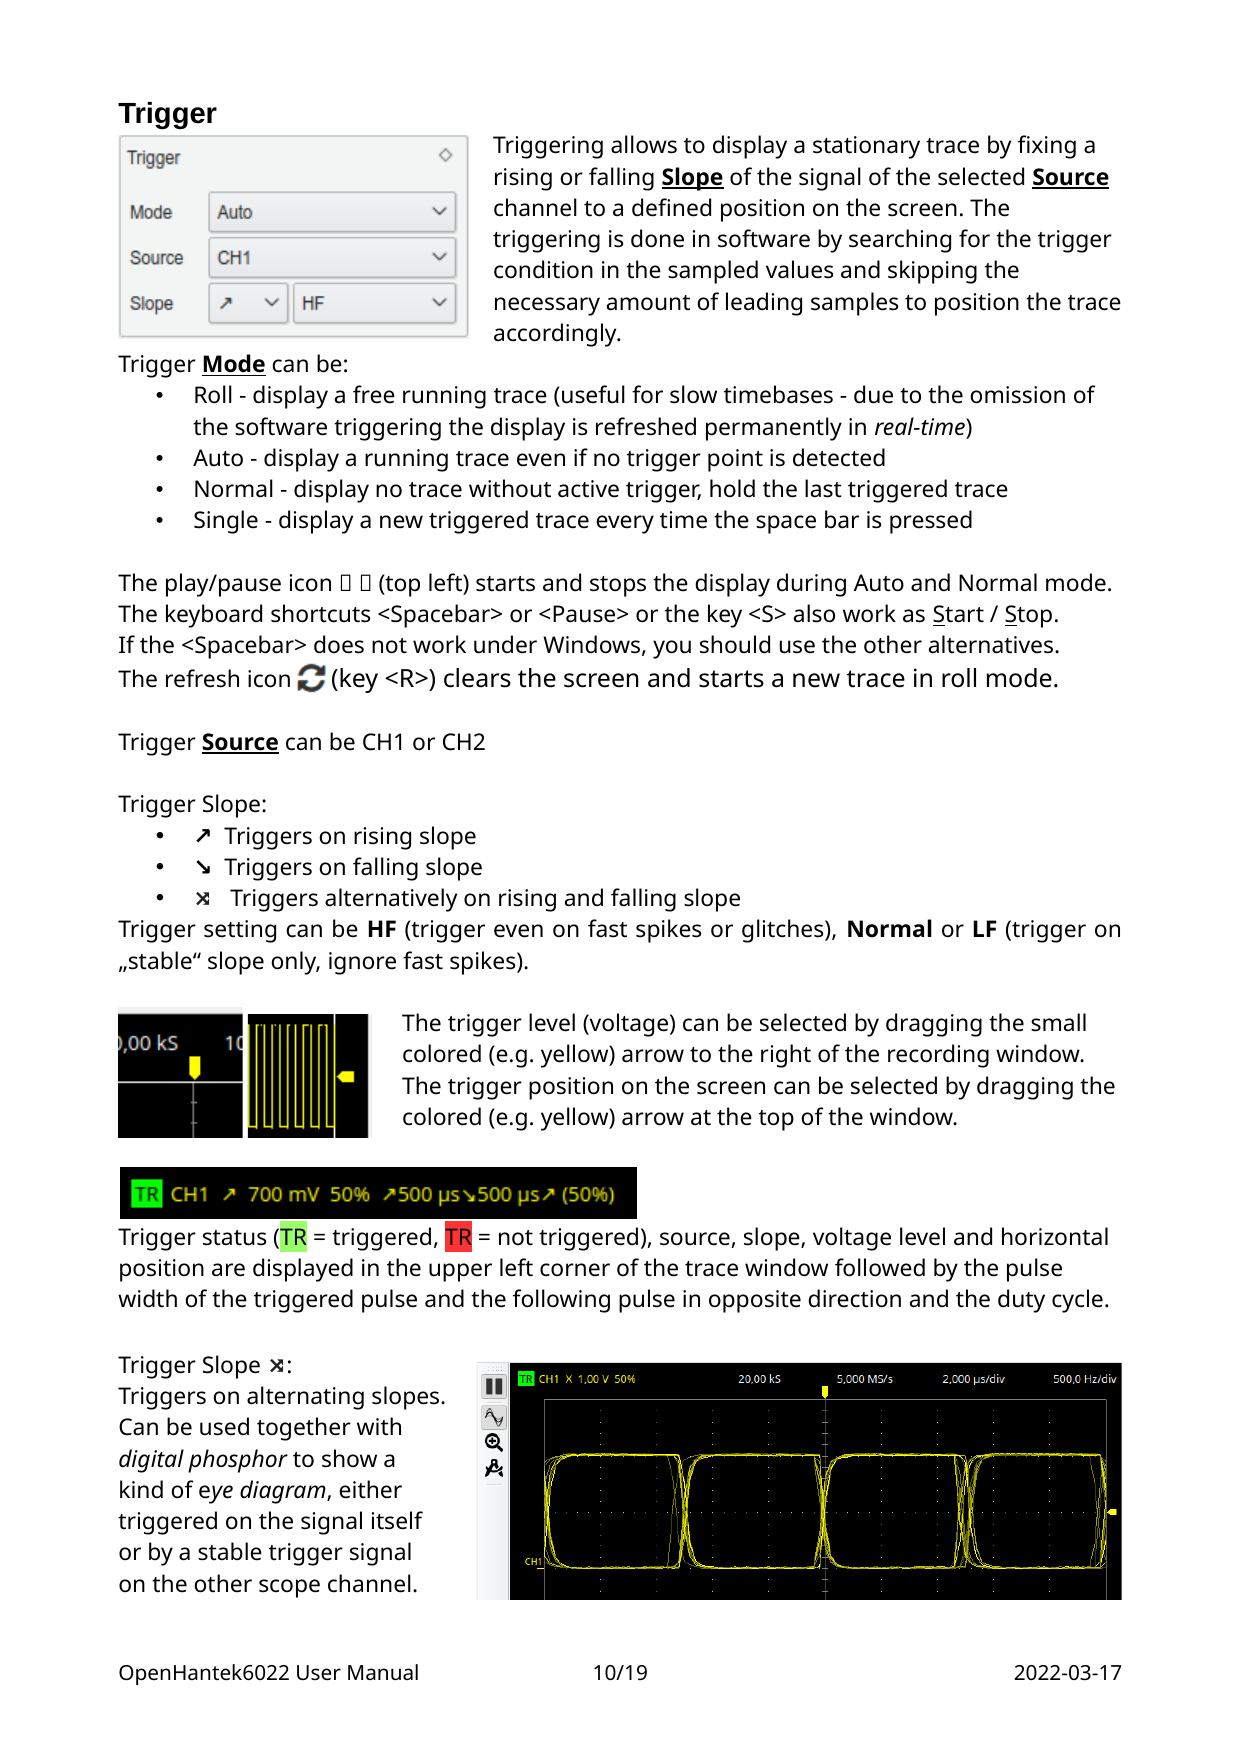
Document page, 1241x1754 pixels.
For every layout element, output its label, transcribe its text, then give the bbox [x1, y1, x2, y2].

picture [118, 135, 470, 339]
text Trigger Slope: [118, 788, 1122, 820]
text Trigger Mode can be: [118, 348, 1122, 379]
list ⤨ Triggers alternatively on rising and falling slope [156, 882, 1122, 913]
list ↗ Triggers on rising slope [156, 820, 1122, 851]
text (key <R>) clears the screen and starts a new trace in roll mode. [331, 661, 1122, 695]
list Single - display a new triggered trace every time the space bar is pressed [156, 504, 1122, 536]
list ↘ Triggers on falling slope [156, 851, 1122, 882]
text Triggering allows to display a stationary trace by fixing a rising or falling Slope of the signal of the selected Source channel to a defined position on the screen. The triggering is done in software by searching for the trigger condition in the sampled values and skipping the necessary amount of leading samples to position the trace accordingly. [118, 129, 1122, 348]
list Auto - display a running trace even if no trigger point is detected [156, 442, 1122, 473]
subtitle Trigger [118, 96, 1122, 129]
list Roll - display a free running trace (useful for slow timebases - due to the omission of the software triggering the display is refreshed permanently in real-time) [156, 379, 1122, 442]
text Trigger Source can be CH1 or CH2 [118, 726, 1122, 757]
picture [255, 1014, 373, 1119]
picture [118, 1007, 243, 1043]
picture [476, 1362, 1122, 1600]
text The refresh icon [118, 661, 294, 695]
picture [294, 660, 331, 695]
text Trigger Slope ⤨: Triggers on alternating slopes. Can be used together with digital phosphor to show a kind of eye diagram, either triggered on the signal itself or by a stable trigger signal on the other scope channel. [118, 1349, 1122, 1599]
text Trigger setting can be HF (trigger even on fast spikes or glitches), Normal or LF (trigger on „stable“ slope only, ignore fast spikes). [118, 913, 1122, 976]
picture [120, 1167, 637, 1219]
text The trigger level (voltage) can be selected by dragging the small colored (e.g. yellow) arrow to the right of the recording window. The trigger position on the screen can be selected by dragging the colored (e.g. yellow) arrow at the top of the window. [118, 1007, 1122, 1132]
text The play/pause icon   (top left) starts and stops the display during Auto and Normal mode. [118, 567, 1140, 598]
text The keyboard shortcuts <Spacebar> or <Pause> or the key <S> also work as Start / Stop. If the <Spacebar> does not work under Windows, you should use the other alternatives. [118, 598, 1122, 661]
text Trigger status (TR = triggered, TR = not triggered), source, slope, voltage level and horizontal position are displayed in the upper left corner of the trace window followed by the pulse width of the triggered pulse and the following pulse in opposite direction and the duty cycle. [118, 1221, 1122, 1315]
list Normal - display no trace without active trigger, hold the last triggered trace [156, 473, 1122, 504]
